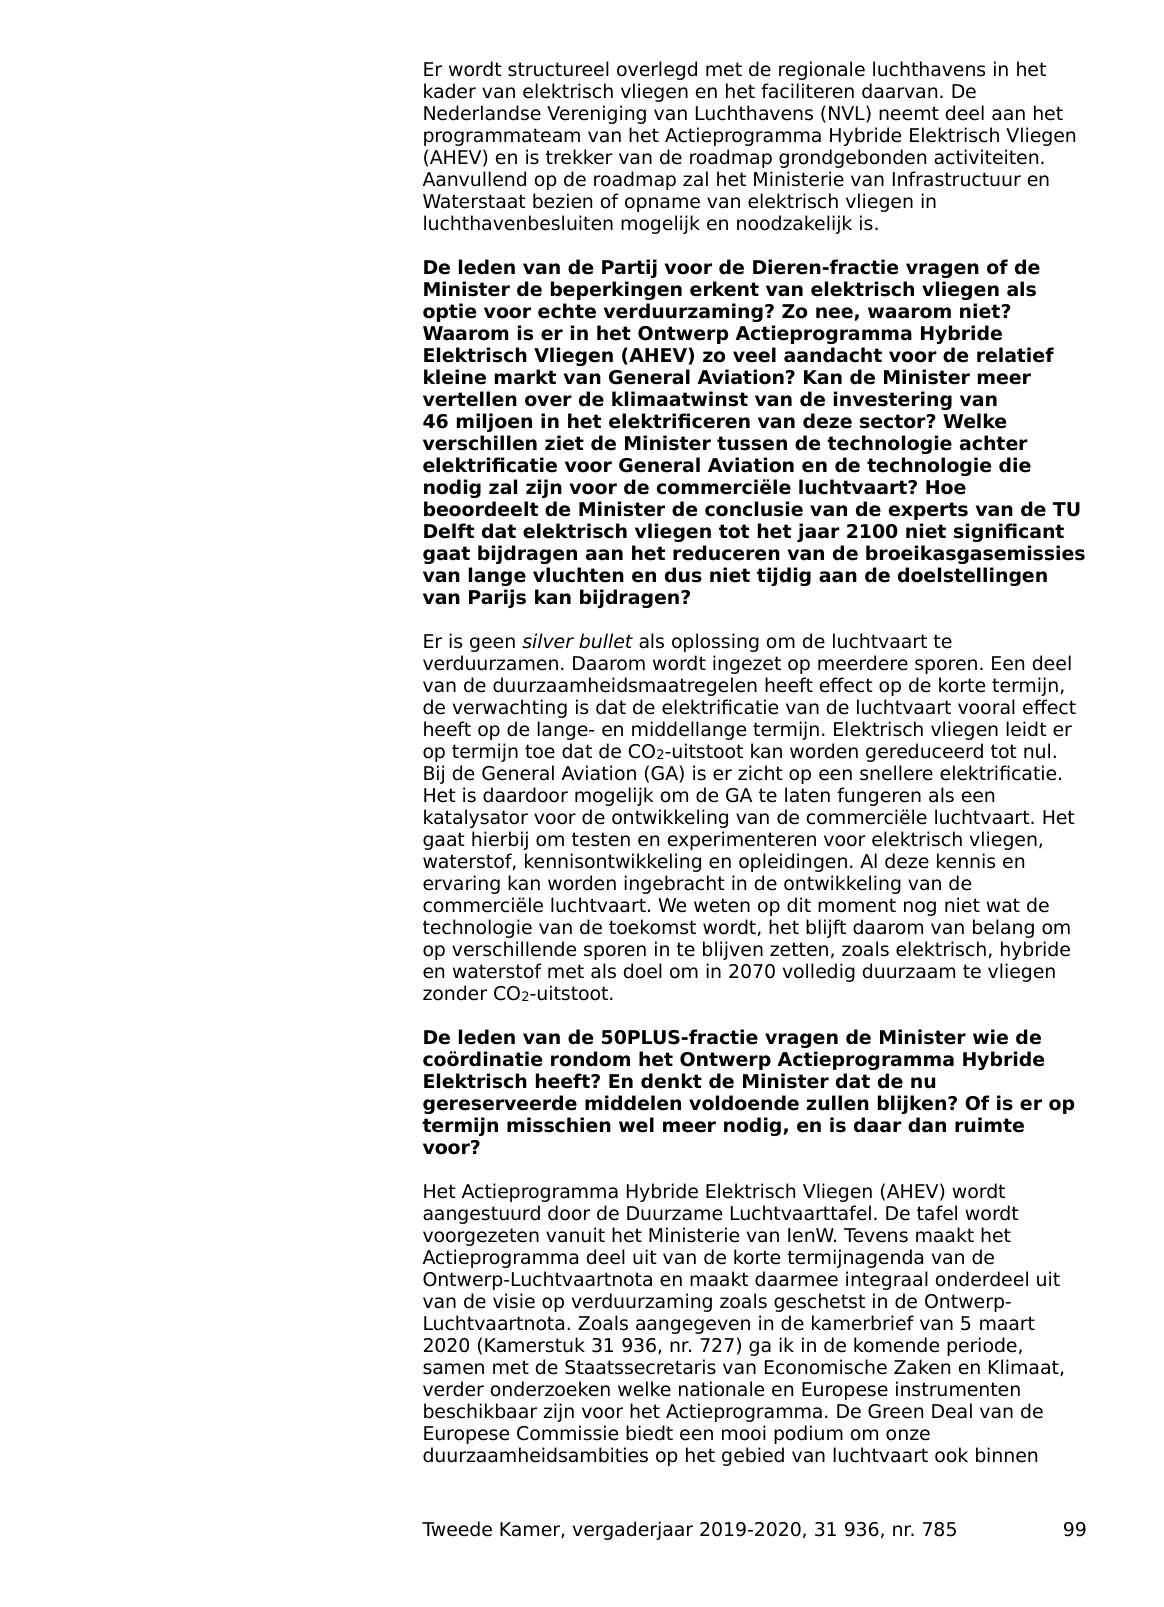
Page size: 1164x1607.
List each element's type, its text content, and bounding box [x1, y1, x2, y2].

text De leden van de 50PLUS-fractie vragen de Minister wie de coördinatie rondom het Ontwerp Actieprogramma Hybride Elektrisch heeft? En denkt de Minister dat de nu gereserveerde middelen voldoende zullen blijken? Of is er op termijn misschien wel meer nodig, en is daar dan ruimte voor? [422, 1027, 1087, 1159]
text Het Actieprogramma Hybride Elektrisch Vliegen (AHEV) wordt aangestuurd door de Duurzame Luchtvaarttafel. De tafel wordt voorgezeten vanuit het Ministerie van IenW. Tevens maakt het Actieprogramma deel uit van de korte termijnagenda van de Ontwerp-Luchtvaartnota en maakt daarmee integraal onderdeel uit van de visie op verduurzaming zoals geschetst in de Ontwerp-Luchtvaartnota. Zoals aangegeven in de kamerbrief van 5 maart 2020 (Kamerstuk 31 936, nr. 727) ga ik in de komende periode, samen met de Staatssecretaris van Economische Zaken en Klimaat, verder onderzoeken welke nationale en Europese instrumenten beschikbaar zijn voor het Actieprogramma. De Green Deal van de Europese Commissie biedt een mooi podium om onze duurzaamheidsambities op het gebied van luchtvaart ook binnen [422, 1181, 1087, 1467]
text Er wordt structureel overlegd met de regionale luchthavens in het kader van elektrisch vliegen en het faciliteren daarvan. De Nederlandse Vereniging van Luchthavens (NVL) neemt deel aan het programmateam van het Actieprogramma Hybride Elektrisch Vliegen (AHEV) en is trekker van de roadmap grondgebonden activiteiten. Aanvullend op de roadmap zal het Ministerie van Infrastructuur en Waterstaat bezien of opname van elektrisch vliegen in luchthavenbesluiten mogelijk en noodzakelijk is. [422, 59, 1087, 235]
text Er is geen silver bullet als oplossing om de luchtvaart te verduurzamen. Daarom wordt ingezet op meerdere sporen. Een deel van de duurzaamheidsmaatregelen heeft effect op de korte termijn, de verwachting is dat de elektrificatie van de luchtvaart vooral effect heeft op de lange- en middellange termijn. Elektrisch vliegen leidt er op termijn toe dat de CO2-uitstoot kan worden gereduceerd tot nul. Bij de General Aviation (GA) is er zicht op een snellere elektrificatie. Het is daardoor mogelijk om de GA te laten fungeren als een katalysator voor de ontwikkeling van de commerciële luchtvaart. Het gaat hierbij om testen en experimenteren voor elektrisch vliegen, waterstof, kennisontwikkeling en opleidingen. Al deze kennis en ervaring kan worden ingebracht in de ontwikkeling van de commerciële luchtvaart. We weten op dit moment nog niet wat de technologie van de toekomst wordt, het blijft daarom van belang om op verschillende sporen in te blijven zetten, zoals elektrisch, hybride en waterstof met als doel om in 2070 volledig duurzaam te vliegen zonder CO2-uitstoot. [422, 631, 1087, 1004]
text De leden van de Partij voor de Dieren-fractie vragen of de Minister de beperkingen erkent van elektrisch vliegen als optie voor echte verduurzaming? Zo nee, waarom niet? Waarom is er in het Ontwerp Actieprogramma Hybride Elektrisch Vliegen (AHEV) zo veel aandacht voor de relatief kleine markt van General Aviation? Kan de Minister meer vertellen over de klimaatwinst van de investering van 46 miljoen in het elektrificeren van deze sector? Welke verschillen ziet de Minister tussen de technologie achter elektrificatie voor General Aviation en de technologie die nodig zal zijn voor de commerciële luchtvaart? Hoe beoordeelt de Minister de conclusie van de experts van de TU Delft dat elektrisch vliegen tot het jaar 2100 niet significant gaat bijdragen aan het reduceren van de broeikasgasemissies van lange vluchten en dus niet tijdig aan de doelstellingen van Parijs kan bijdragen? [422, 257, 1087, 609]
